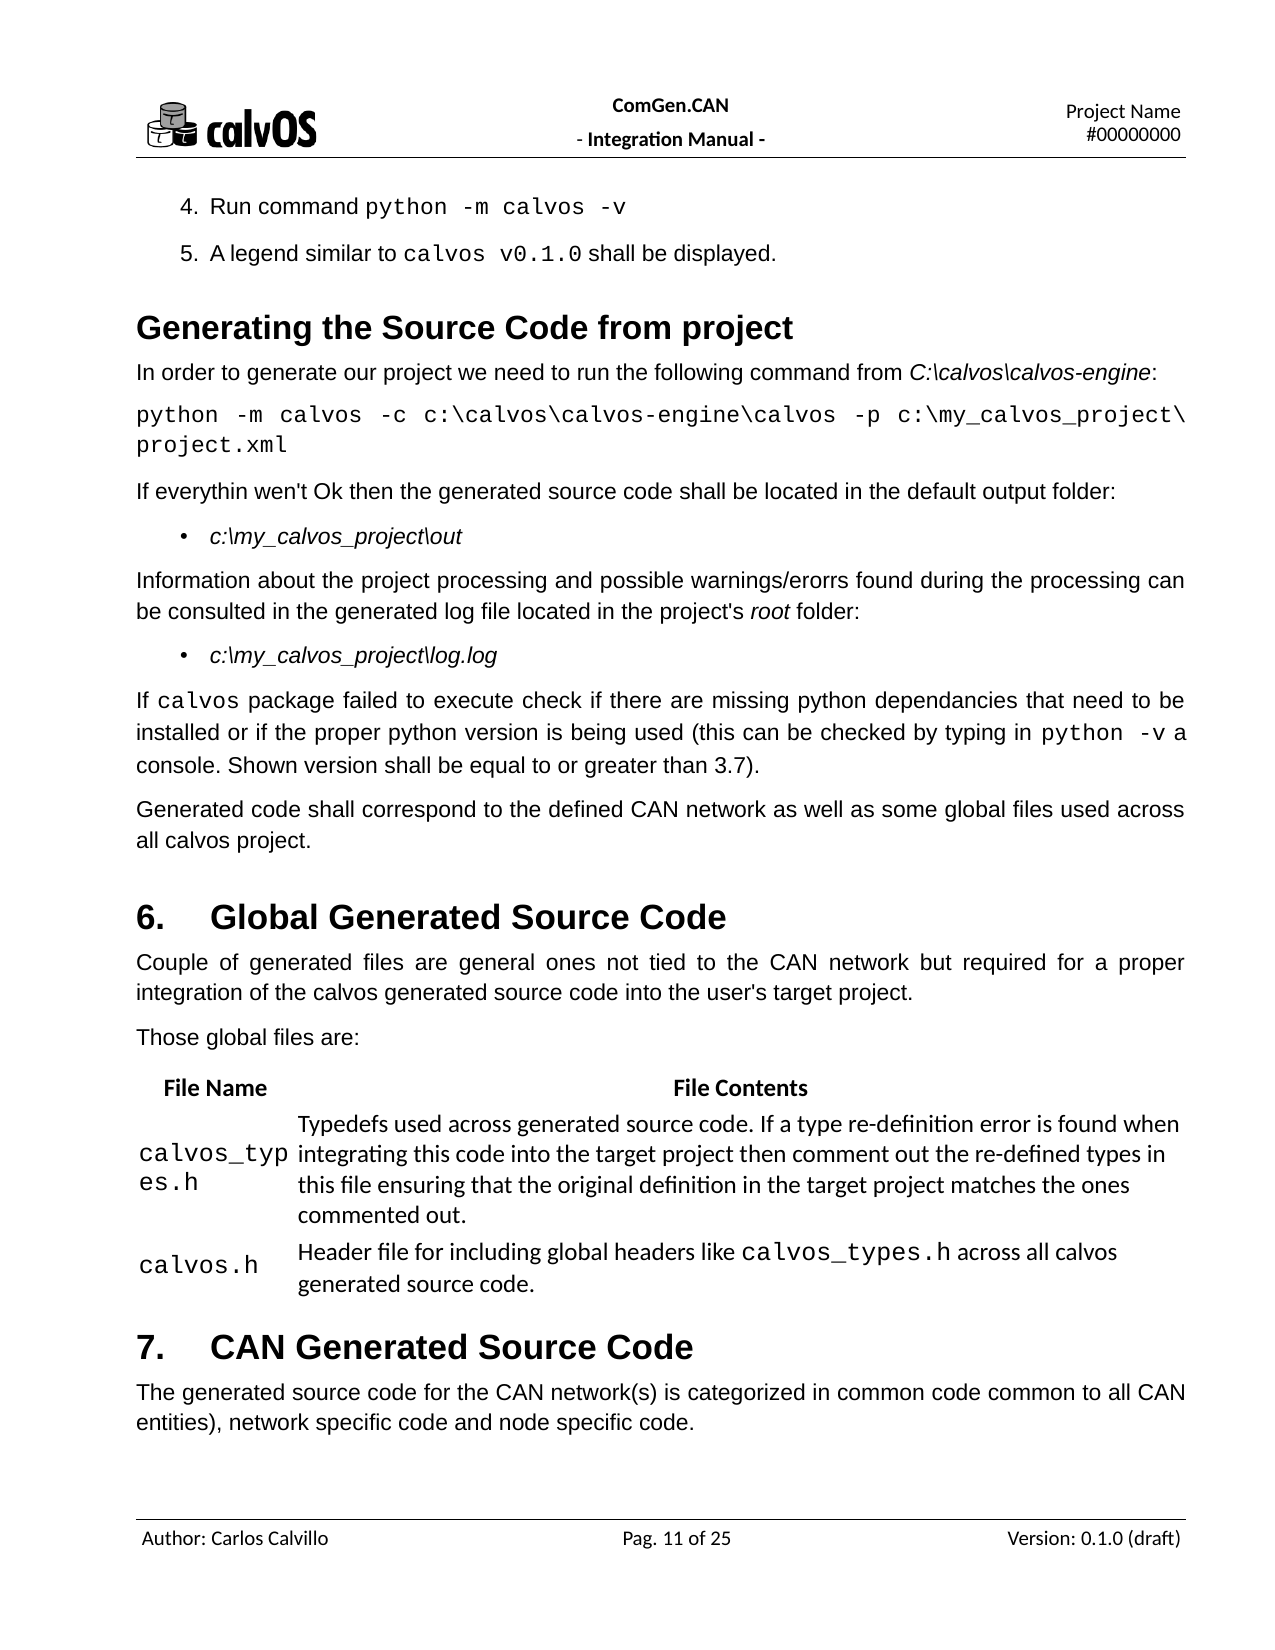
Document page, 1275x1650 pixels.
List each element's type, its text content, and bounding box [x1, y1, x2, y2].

subtitle Global Generated Source Code [136, 896, 1186, 937]
text Generated code shall correspond to the defined CAN network as well as some global files used across all calvos project. [136, 796, 1186, 853]
text If calvos package failed to execute check if there are missing python dependancies that need to be installed or if the proper python version is being used (this can be checked by typing in python -v a console. Shown version shall be equal to or greater than 3.7). [136, 687, 1186, 778]
picture [147, 102, 317, 148]
table_header File Contents [295, 1069, 1186, 1105]
text Those global files are: [136, 1024, 1186, 1050]
text In order to generate our project we need to run the following command from C:\calvos\calvos-engine: [136, 359, 1186, 385]
list A legend similar to calvos v0.1.0 shall be displayed. [180, 240, 1186, 268]
text Couple of generated files are general ones not tied to the CAN network but required for a proper integration of the calvos generated source code into the user's target project. [136, 949, 1186, 1006]
subtitle CAN Generated Source Code [136, 1326, 1186, 1366]
list Run command python -m calvos -v [180, 193, 1186, 221]
text If everythin wen't Ok then the generated source code shall be located in the default output folder: [136, 478, 1186, 504]
list c:\my_calvos_project\log.log [180, 642, 1186, 669]
table_cell Header file for including global headers like calvos_types.h across all calvos generated source code. [295, 1233, 1186, 1301]
table_cell calvos.h [136, 1233, 295, 1301]
table_cell calvos_types.h [136, 1105, 295, 1233]
text Information about the project processing and possible warnings/erorrs found during the processing can be consulted in the generated log file located in the project's root folder: [136, 567, 1186, 624]
text The generated source code for the CAN network(s) is categorized in common code common to all CAN entities), network specific code and node specific code. [136, 1379, 1186, 1436]
table_header File Name [136, 1069, 295, 1105]
table_cell Typedefs used across generated source code. If a type re-definition error is found when integrating this code into the target project then comment out the re-defined types in this file ensuring that the original definition in the target project matches the ones commented out. [295, 1105, 1186, 1233]
list c:\my_calvos_project\out [180, 523, 1186, 549]
subtitle Generating the Source Code from project [136, 308, 1186, 346]
text python -m calvos -c c:\calvos\calvos-engine\calvos -p c:\my_calvos_project\project.xml [136, 404, 1186, 459]
